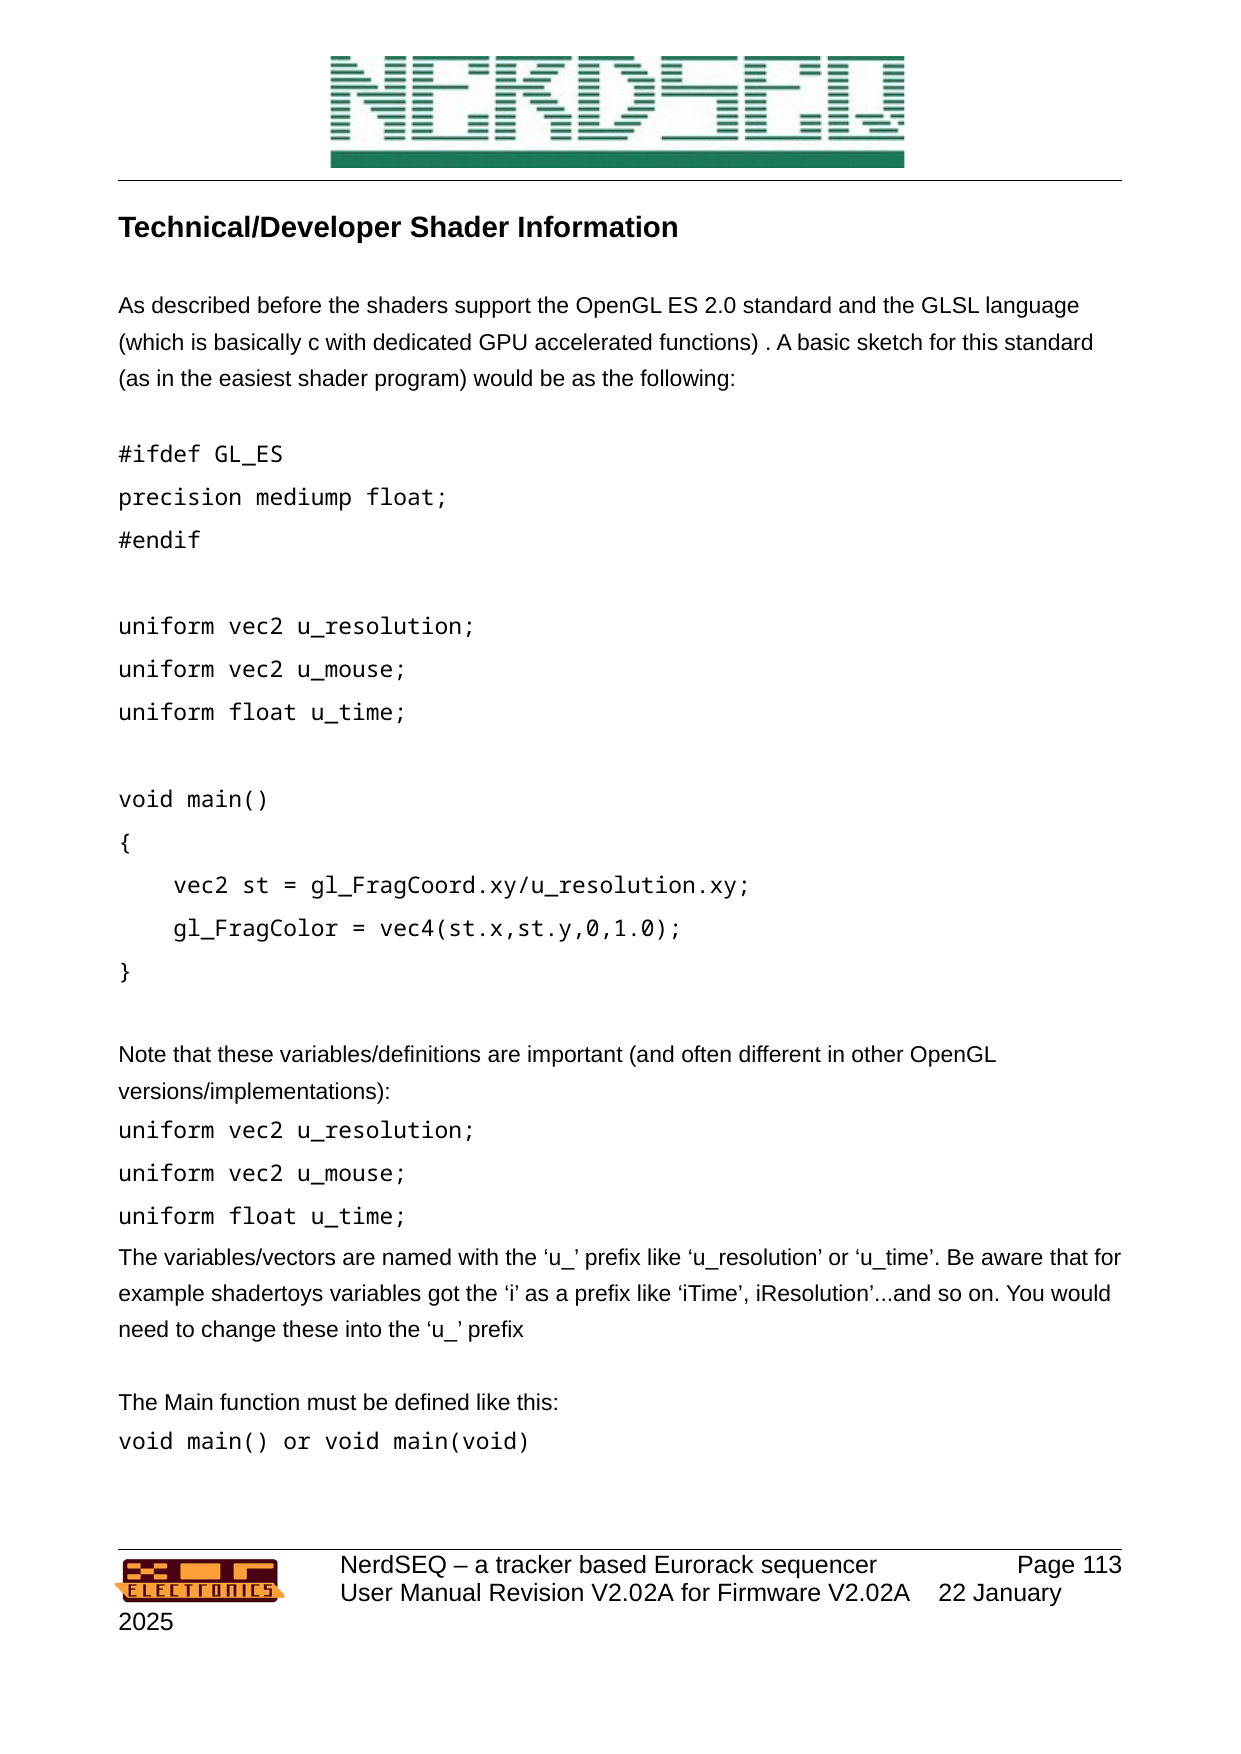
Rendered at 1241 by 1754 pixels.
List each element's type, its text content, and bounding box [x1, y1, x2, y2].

text #ifdef GL_ES [118, 438, 1122, 469]
text As described before the shaders support the OpenGL ES 2.0 standard and the GLSL language (which is basically c with dedicated GPU accelerated functions) . A basic sketch for this standard (as in the easiest shader program) would be as the following: [118, 292, 1122, 391]
text uniform vec2 u_mouse; [118, 653, 1122, 684]
text void main() or void main(void) [118, 1425, 1122, 1456]
text void main() [118, 783, 1122, 814]
text { [118, 826, 1122, 857]
subtitle Technical/Developer Shader Information [118, 209, 1122, 243]
text The Main function must be defined like this: [118, 1389, 1122, 1415]
text precision mediump float; [118, 481, 1122, 512]
picture [115, 1555, 285, 1605]
text uniform float u_time; [118, 1200, 1122, 1232]
text } [118, 955, 1122, 986]
text uniform float u_time; [118, 696, 1122, 728]
text uniform vec2 u_mouse; [118, 1157, 1122, 1188]
picture [330, 56, 905, 168]
text gl_FragColor = vec4(st.x,st.y,0,1.0); [118, 912, 1122, 943]
text uniform vec2 u_resolution; [118, 1114, 1122, 1145]
text #endif [118, 524, 1122, 555]
text The variables/vectors are named with the ‘u_’ prefix like ‘u_resolution’ or ‘u_time’. Be aware that for example shadertoys variables got the ‘i’ as a prefix like ‘iTime’, iResolution’...and so on. You would need to change these into the ‘u_’ prefix [118, 1243, 1122, 1342]
text uniform vec2 u_resolution; [118, 610, 1122, 641]
text vec2 st = gl_FragCoord.xy/u_resolution.xy; [118, 869, 1122, 900]
text Note that these variables/definitions are important (and often different in other OpenGL versions/implementations): [118, 1041, 1122, 1104]
